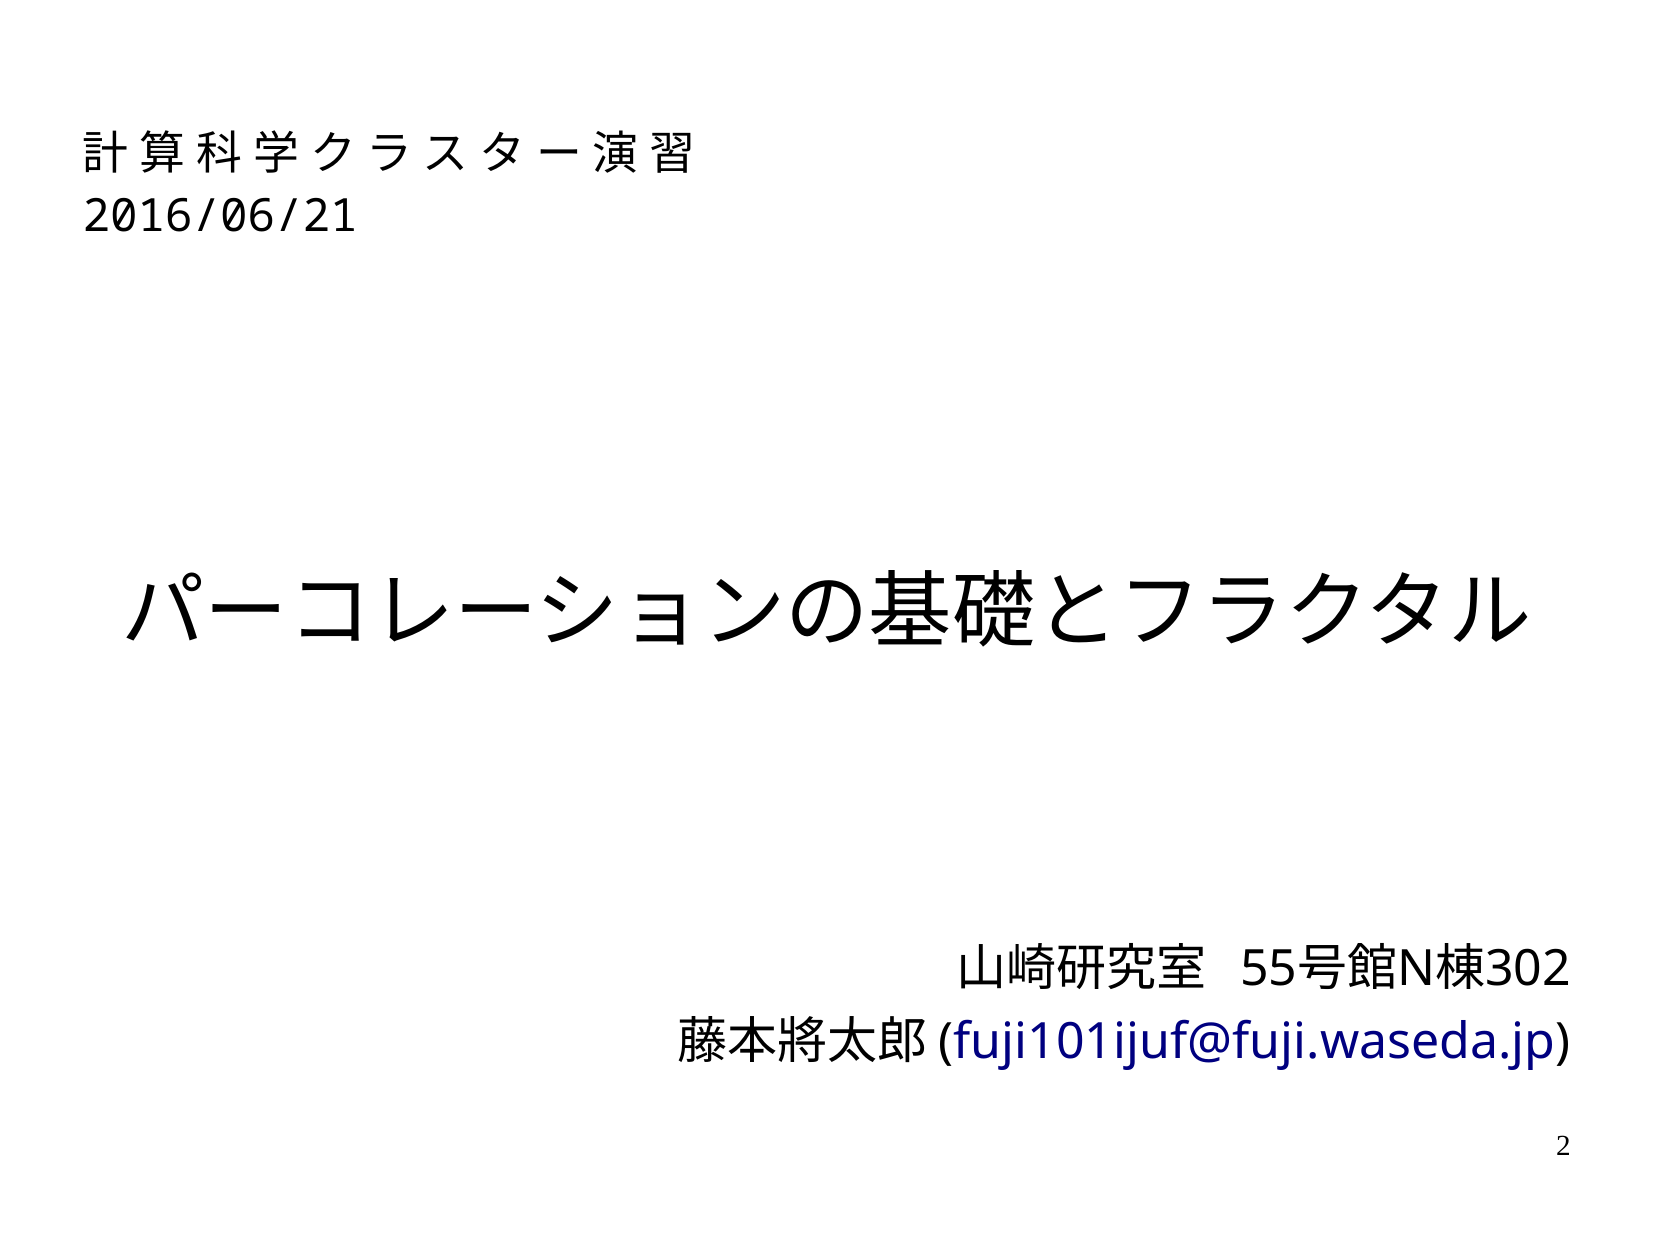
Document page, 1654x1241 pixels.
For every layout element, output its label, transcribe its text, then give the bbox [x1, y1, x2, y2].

subtitle 計算科学クラスター演習 2016/06/21 パーコレーションの基礎とフラクタル 山崎研究室 55号館N棟302 藤本將太郎 (fuji101ijuf@fuji.waseda.jp) [82, 90, 1571, 1099]
